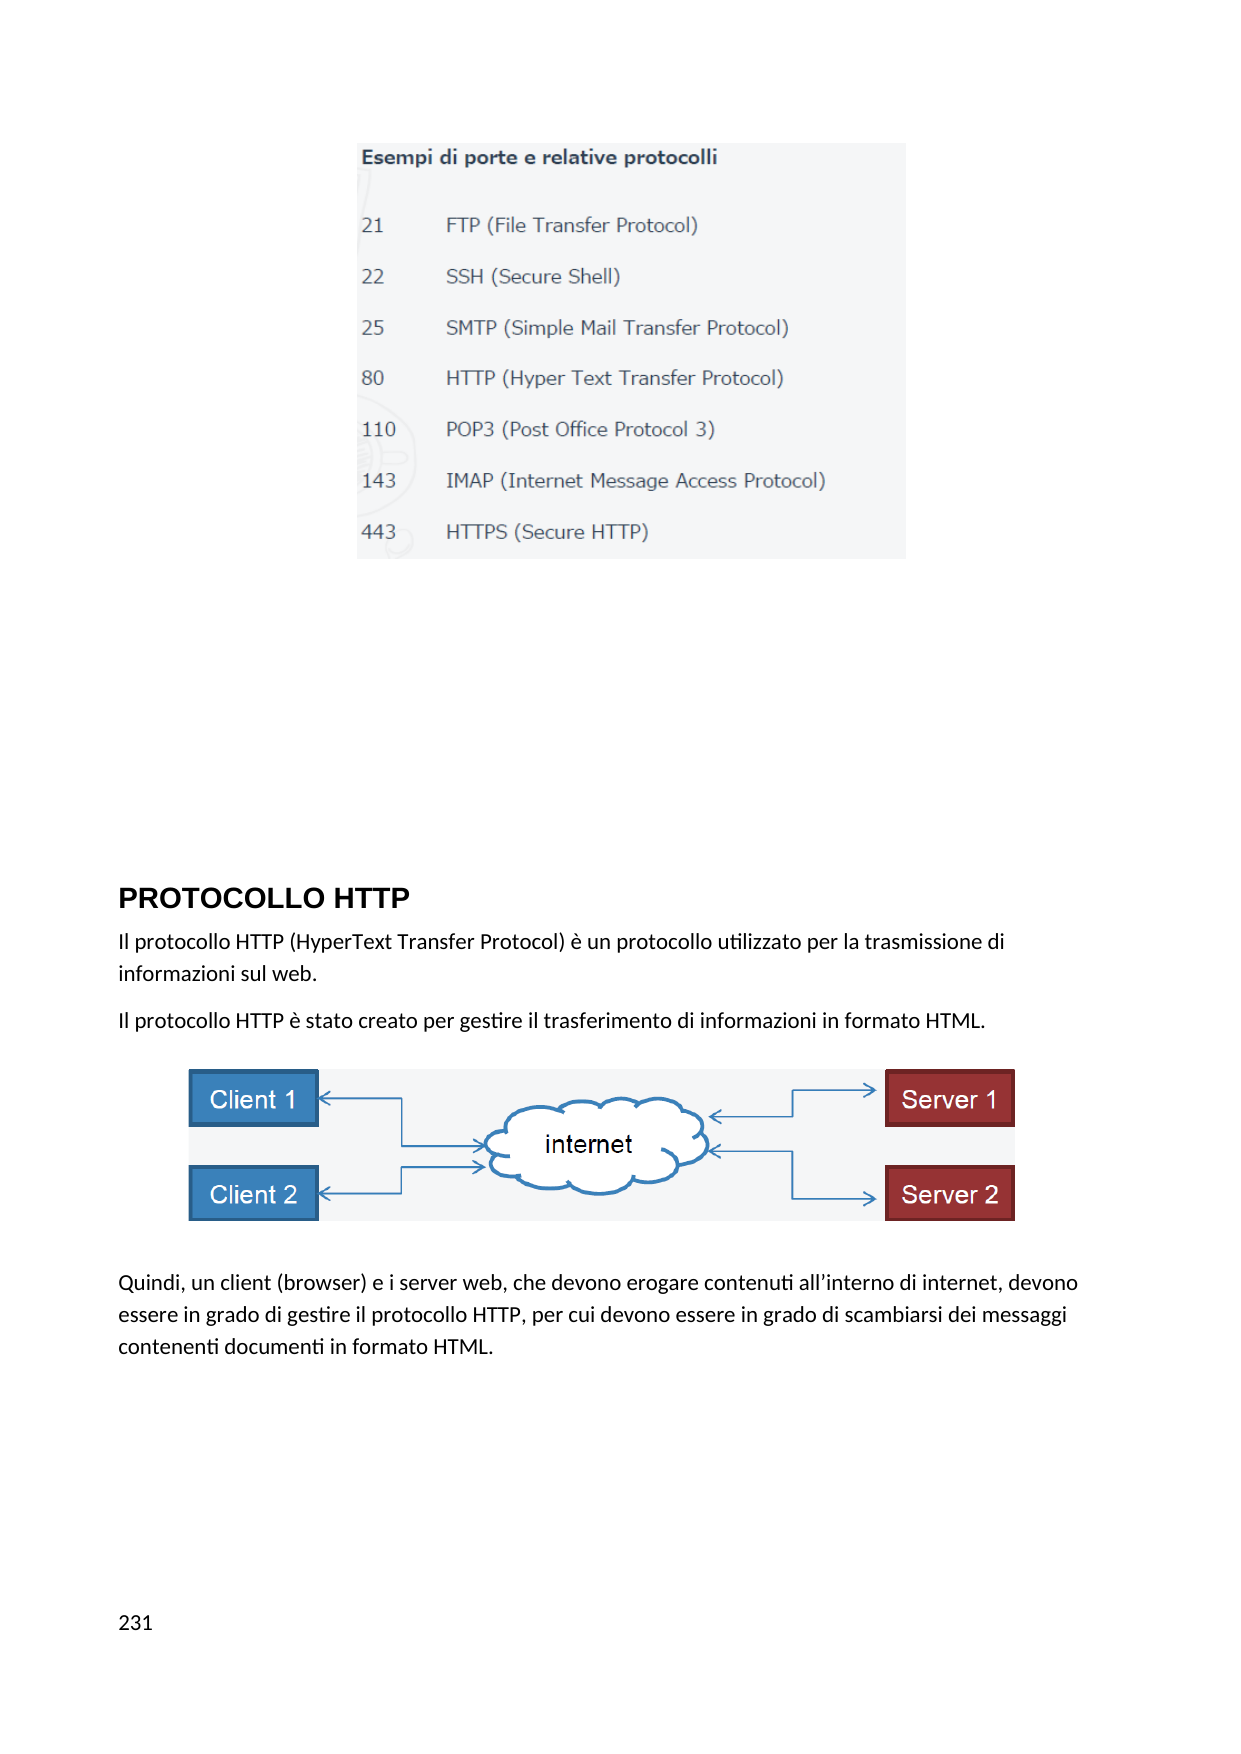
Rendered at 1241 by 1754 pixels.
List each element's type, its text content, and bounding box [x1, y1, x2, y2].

picture [188, 1069, 1015, 1221]
picture [357, 143, 906, 559]
text Quindi, un client (browser) e i server web, che devono erogare contenuti all’interno di internet, devono essere in grado di gestire il protocollo HTTP, per cui devono essere in grado di scambiarsi dei messaggi contenenti documenti in formato HTML. [118, 1268, 1122, 1361]
subtitle PROTOCOLLO HTTP [118, 881, 1122, 915]
text Il protocollo HTTP (HyperText Transfer Protocol) è un protocollo utilizzato per la trasmissione di informazioni sul web. [118, 927, 1122, 987]
text Il protocollo HTTP è stato creato per gestire il trasferimento di informazioni in formato HTML. [118, 1006, 1122, 1034]
